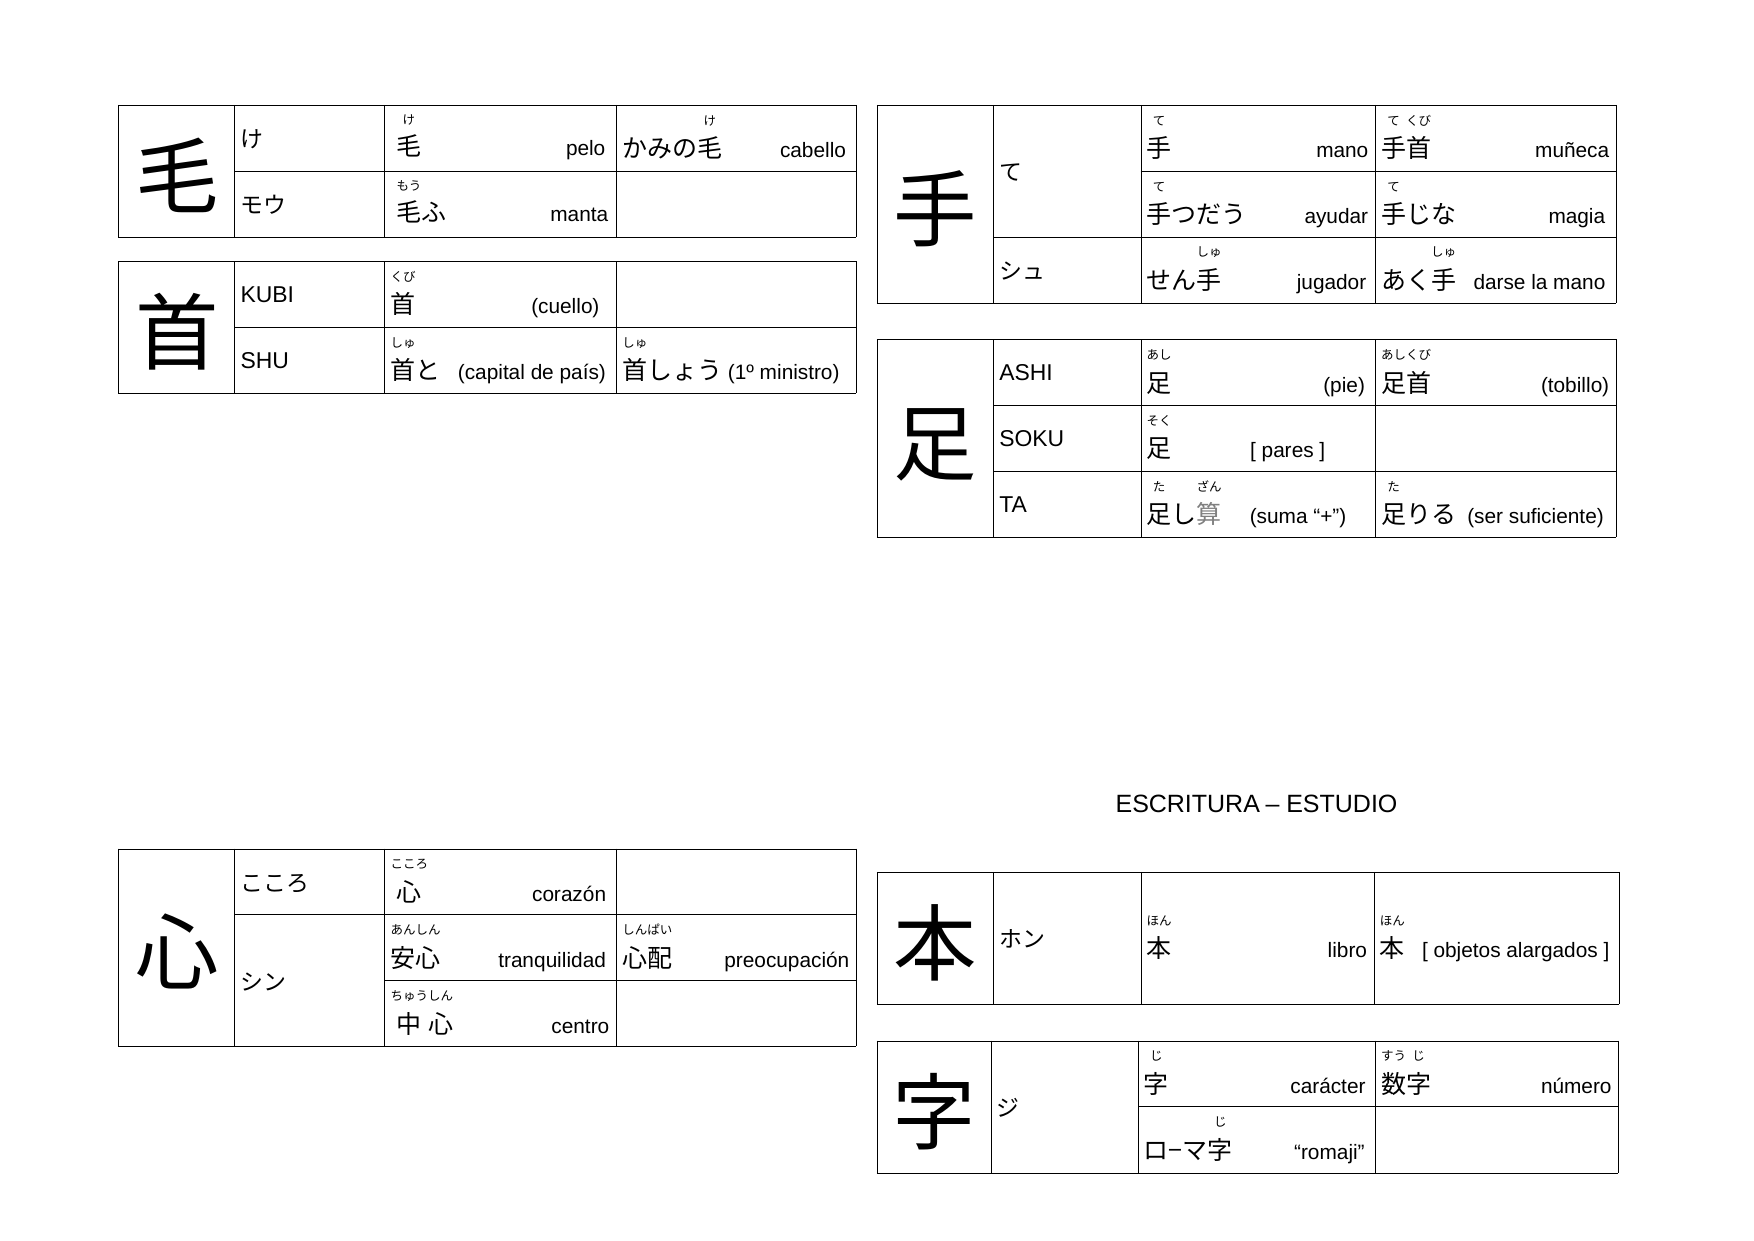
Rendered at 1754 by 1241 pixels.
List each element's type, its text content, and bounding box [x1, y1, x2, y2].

table_header 心こころ corazón [385, 850, 616, 914]
table_cell SHU [235, 328, 384, 393]
table_cell 手てつだう ayudar [1142, 172, 1375, 237]
table_cell 足たりる (ser suficiente) [1376, 472, 1616, 537]
table_header 本ほん libro [1142, 873, 1374, 1004]
table_cell 手てじな magia [1376, 172, 1616, 237]
text ESCRITURA – ESTUDIO [877, 789, 1636, 818]
table_cell TA [994, 472, 1141, 537]
table_header 字 [878, 1042, 991, 1173]
table_cell あく手しゅ darse la mano [1376, 238, 1616, 302]
table_header 本ほん [ objetos alargados ] [1375, 873, 1619, 1004]
table_header 心 [119, 850, 234, 1046]
table_header 毛け pelo [385, 106, 616, 171]
table_header ホン [994, 873, 1141, 1004]
table_header 数すう字じ número [1376, 1042, 1618, 1106]
table_header け [235, 106, 384, 171]
table_cell 安あん心しん tranquilidad [385, 915, 616, 980]
table_header 首くび (cuello) [385, 262, 616, 327]
table_header て [994, 106, 1141, 237]
table_cell せん手しゅ jugador [1142, 238, 1375, 302]
table_cell ロ−マ字じ “romaji” [1139, 1107, 1375, 1173]
table_cell シュ [994, 238, 1141, 302]
table_header KUBI [235, 262, 384, 327]
table_cell SOKU [994, 406, 1141, 471]
table_header 足 [878, 340, 993, 537]
table_cell [1376, 406, 1616, 471]
table_header 手 [878, 106, 993, 302]
table_header 字じ carácter [1139, 1042, 1375, 1106]
table_header 手て首くび muñeca [1376, 106, 1616, 171]
table_cell 中ちゅう心しん centro [385, 981, 616, 1046]
table_header 首 [119, 262, 234, 393]
table_cell 毛もうふ manta [385, 172, 616, 237]
table_header かみの毛け cabello [617, 106, 856, 171]
table_header 足あし (pie) [1142, 340, 1375, 405]
table_cell 首しゅと (capital de país) [385, 328, 616, 393]
table_cell 足たし算ざん (suma “+”) [1142, 472, 1375, 537]
table_header [617, 850, 856, 914]
table_header ASHI [994, 340, 1141, 405]
table_cell シン [235, 915, 384, 1046]
table_cell [617, 172, 856, 237]
table_cell 足そく [ pares ] [1142, 406, 1375, 471]
table_cell 心しん配ぱい preocupación [617, 915, 856, 980]
table_header 本 [878, 873, 993, 1004]
table_cell [1376, 1107, 1618, 1173]
table_header こころ [235, 850, 384, 914]
table_header 手て mano [1142, 106, 1375, 171]
table_cell [617, 981, 856, 1046]
table_cell モウ [235, 172, 384, 237]
table_header ジ [992, 1042, 1138, 1173]
table_header 足あし首くび (tobillo) [1376, 340, 1616, 405]
table_cell 首しゅしょう (1º ministro) [617, 328, 856, 393]
table_header 毛 [119, 106, 234, 237]
table_header [617, 262, 856, 327]
